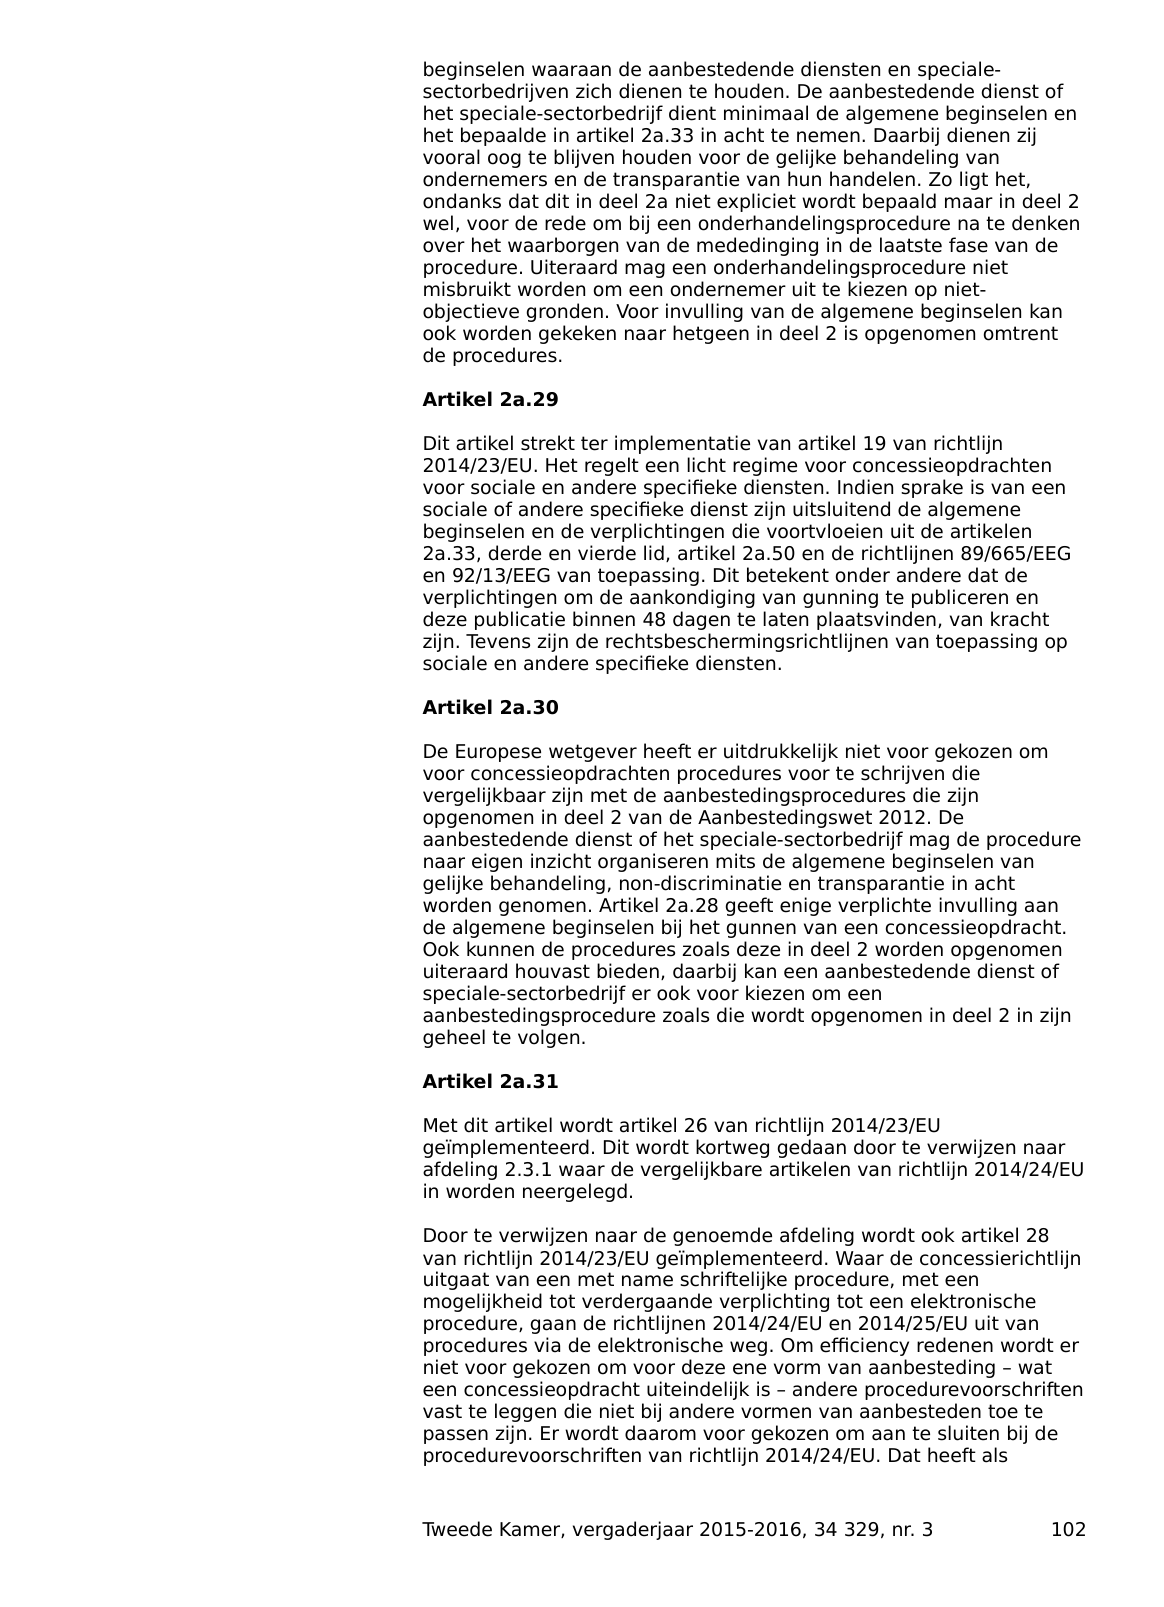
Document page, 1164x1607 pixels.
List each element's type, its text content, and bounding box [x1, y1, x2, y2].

text Met dit artikel wordt artikel 26 van richtlijn 2014/23/EU geïmplementeerd. Dit wordt kortweg gedaan door te verwijzen naar afdeling 2.3.1 waar de vergelijkbare artikelen van richtlijn 2014/24/EU in worden neergelegd. [422, 1115, 1087, 1203]
subtitle Artikel 2a.29 [422, 389, 1087, 411]
subtitle Artikel 2a.30 [422, 697, 1087, 719]
text Door te verwijzen naar de genoemde afdeling wordt ook artikel 28 van richtlijn 2014/23/EU geïmplementeerd. Waar de concessierichtlijn uitgaat van een met name schriftelijke procedure, met een mogelijkheid tot verdergaande verplichting tot een elektronische procedure, gaan de richtlijnen 2014/24/EU en 2014/25/EU uit van procedures via de elektronische weg. Om efficiency redenen wordt er niet voor gekozen om voor deze ene vorm van aanbesteding – wat een concessieopdracht uiteindelijk is – andere procedurevoorschriften vast te leggen die niet bij andere vormen van aanbesteden toe te passen zijn. Er wordt daarom voor gekozen om aan te sluiten bij de procedurevoorschriften van richtlijn 2014/24/EU. Dat heeft als [422, 1225, 1087, 1467]
text Dit artikel strekt ter implementatie van artikel 19 van richtlijn 2014/23/EU. Het regelt een licht regime voor concessieopdrachten voor sociale en andere specifieke diensten. Indien sprake is van een sociale of andere specifieke dienst zijn uitsluitend de algemene beginselen en de verplichtingen die voortvloeien uit de artikelen 2a.33, derde en vierde lid, artikel 2a.50 en de richtlijnen 89/665/EEG en 92/13/EEG van toepassing. Dit betekent onder andere dat de verplichtingen om de aankondiging van gunning te publiceren en deze publicatie binnen 48 dagen te laten plaatsvinden, van kracht zijn. Tevens zijn de rechtsbeschermingsrichtlijnen van toepassing op sociale en andere specifieke diensten. [422, 433, 1087, 675]
text beginselen waaraan de aanbestedende diensten en speciale-sectorbedrijven zich dienen te houden. De aanbestedende dienst of het speciale-sectorbedrijf dient minimaal de algemene beginselen en het bepaalde in artikel 2a.33 in acht te nemen. Daarbij dienen zij vooral oog te blijven houden voor de gelijke behandeling van ondernemers en de transparantie van hun handelen. Zo ligt het, ondanks dat dit in deel 2a niet expliciet wordt bepaald maar in deel 2 wel, voor de rede om bij een onderhandelingsprocedure na te denken over het waarborgen van de mededinging in de laatste fase van de procedure. Uiteraard mag een onderhandelingsprocedure niet misbruikt worden om een ondernemer uit te kiezen op niet- objectieve gronden. Voor invulling van de algemene beginselen kan ook worden gekeken naar hetgeen in deel 2 is opgenomen omtrent de procedures. [422, 59, 1087, 367]
subtitle Artikel 2a.31 [422, 1071, 1087, 1093]
text De Europese wetgever heeft er uitdrukkelijk niet voor gekozen om voor concessieopdrachten procedures voor te schrijven die vergelijkbaar zijn met de aanbestedingsprocedures die zijn opgenomen in deel 2 van de Aanbestedingswet 2012. De aanbestedende dienst of het speciale-sectorbedrijf mag de procedure naar eigen inzicht organiseren mits de algemene beginselen van gelijke behandeling, non-discriminatie en transparantie in acht worden genomen. Artikel 2a.28 geeft enige verplichte invulling aan de algemene beginselen bij het gunnen van een concessieopdracht. Ook kunnen de procedures zoals deze in deel 2 worden opgenomen uiteraard houvast bieden, daarbij kan een aanbestedende dienst of speciale-sectorbedrijf er ook voor kiezen om een aanbestedingsprocedure zoals die wordt opgenomen in deel 2 in zijn geheel te volgen. [422, 741, 1087, 1049]
